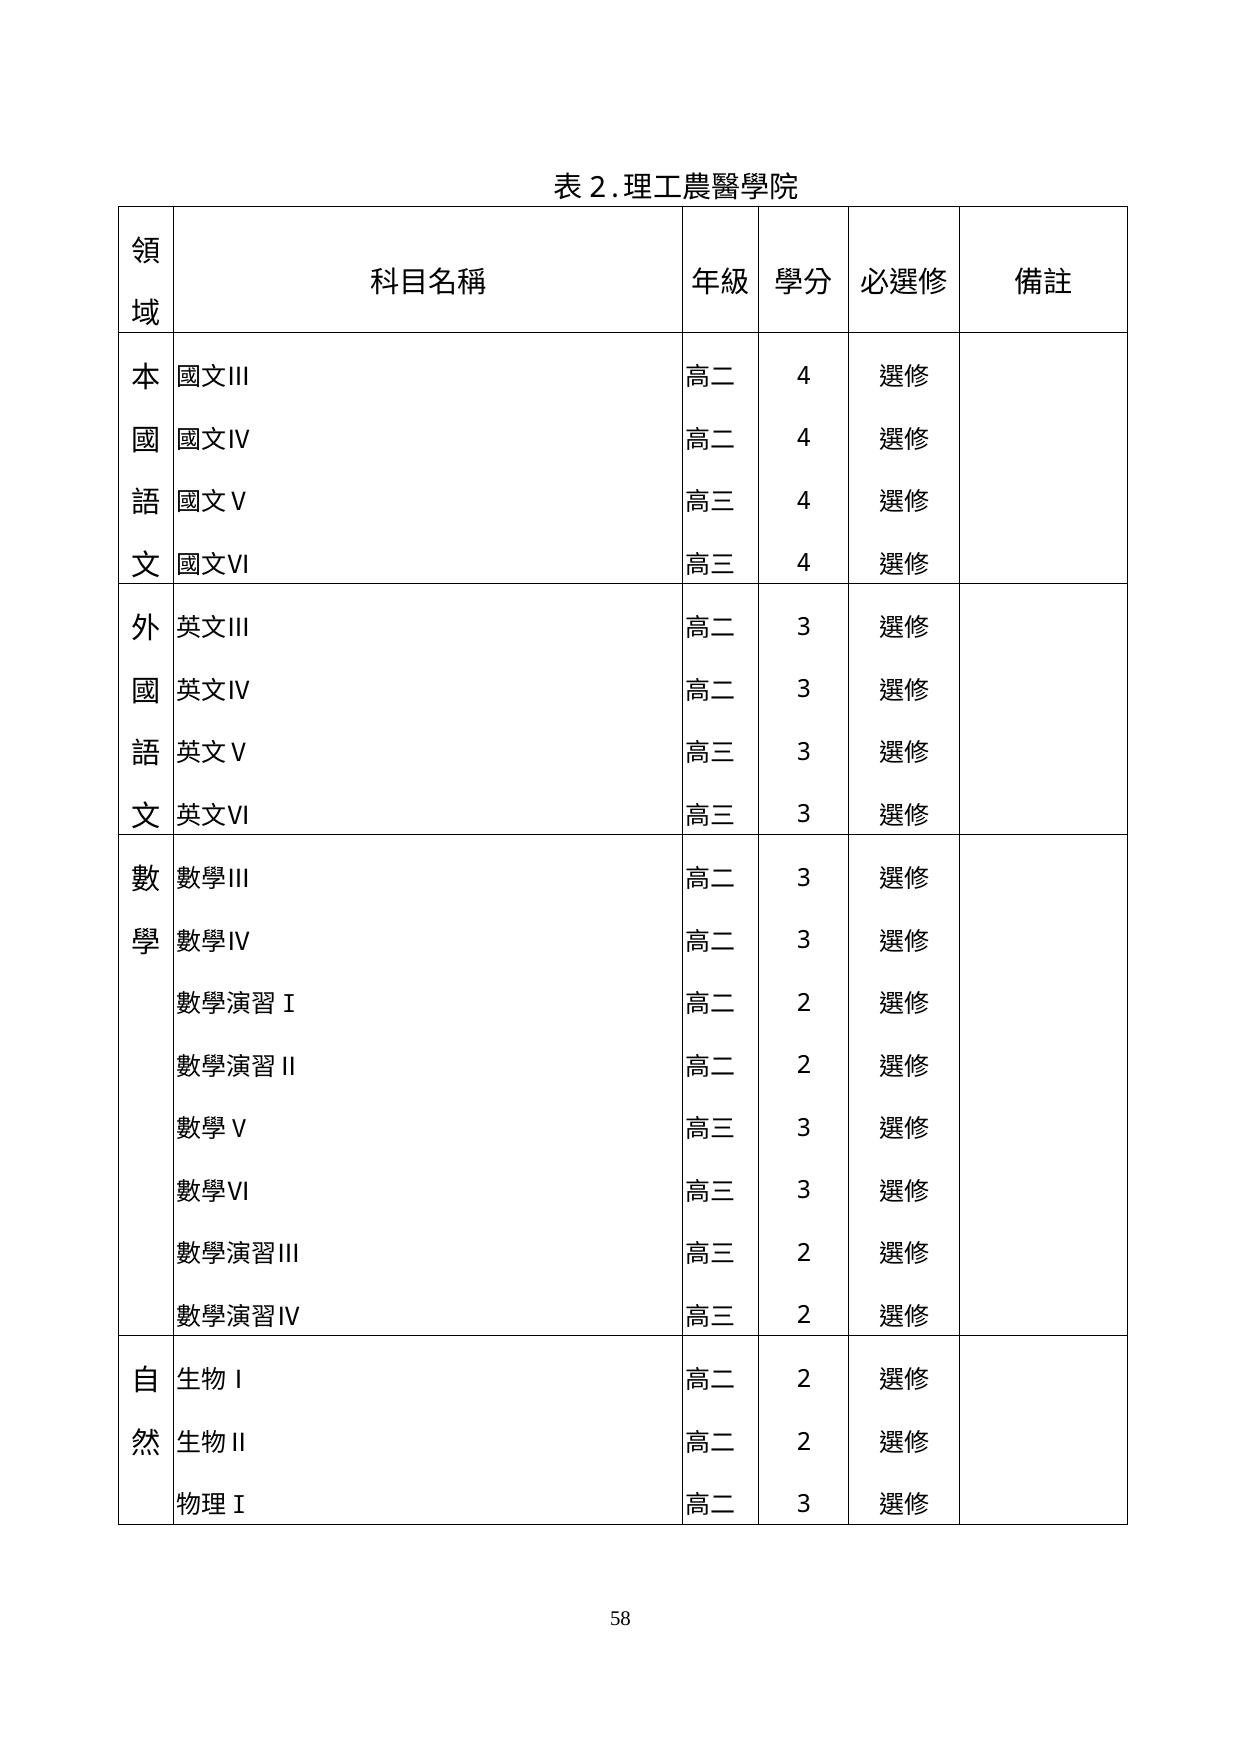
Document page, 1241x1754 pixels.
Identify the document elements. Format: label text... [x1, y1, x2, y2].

table_cell 3 3 2 2 3 3 2 2 [759, 835, 848, 1335]
table_cell [960, 584, 1127, 834]
table_cell 2 2 3 [759, 1336, 848, 1524]
table_cell 選修 選修 選修 選修 [849, 584, 959, 834]
table_cell [960, 1336, 1127, 1524]
table_cell 選修 選修 選修 選修 [849, 333, 959, 583]
table_cell [960, 333, 1127, 583]
table_cell 高二 高二 高三 高三 [683, 333, 758, 583]
table_cell 生物Ⅰ 生物Ⅱ 物理I [174, 1336, 682, 1524]
table_header 備註 [960, 207, 1127, 332]
table_cell 高二 高二 高三 高三 [683, 584, 758, 834]
table_cell 高二 高二 高二 [683, 1336, 758, 1524]
table_header 學分 [759, 207, 848, 332]
table_header 必選修 [849, 207, 959, 332]
table_cell 數學 [119, 835, 173, 1335]
text 表2.理工農醫學院 [118, 143, 1122, 206]
table_cell 高二 高二 高二 高二 高三 高三 高三 高三 [683, 835, 758, 1335]
table_cell 選修 選修 選修 [849, 1336, 959, 1524]
table_cell 3 3 3 3 [759, 584, 848, 834]
table_cell 4 4 4 4 [759, 333, 848, 583]
table_cell 國文Ⅲ 國文Ⅳ 國文Ⅴ 國文Ⅵ [174, 333, 682, 583]
table_cell 自然 [119, 1336, 173, 1524]
table_header 領域 [119, 207, 173, 332]
table_cell 英文Ⅲ 英文Ⅳ 英文Ⅴ 英文Ⅵ [174, 584, 682, 834]
table_header 年級 [683, 207, 758, 332]
table_cell 數學Ⅲ 數學Ⅳ 數學演習I 數學演習Ⅱ 數學V 數學Ⅵ 數學演習Ⅲ 數學演習Ⅳ [174, 835, 682, 1335]
table_cell 本國語文 [119, 333, 173, 583]
table_cell 外國語文 [119, 584, 173, 834]
table_cell [960, 835, 1127, 1335]
table_cell 選修 選修 選修 選修 選修 選修 選修 選修 [849, 835, 959, 1335]
table_header 科目名稱 [174, 207, 682, 332]
